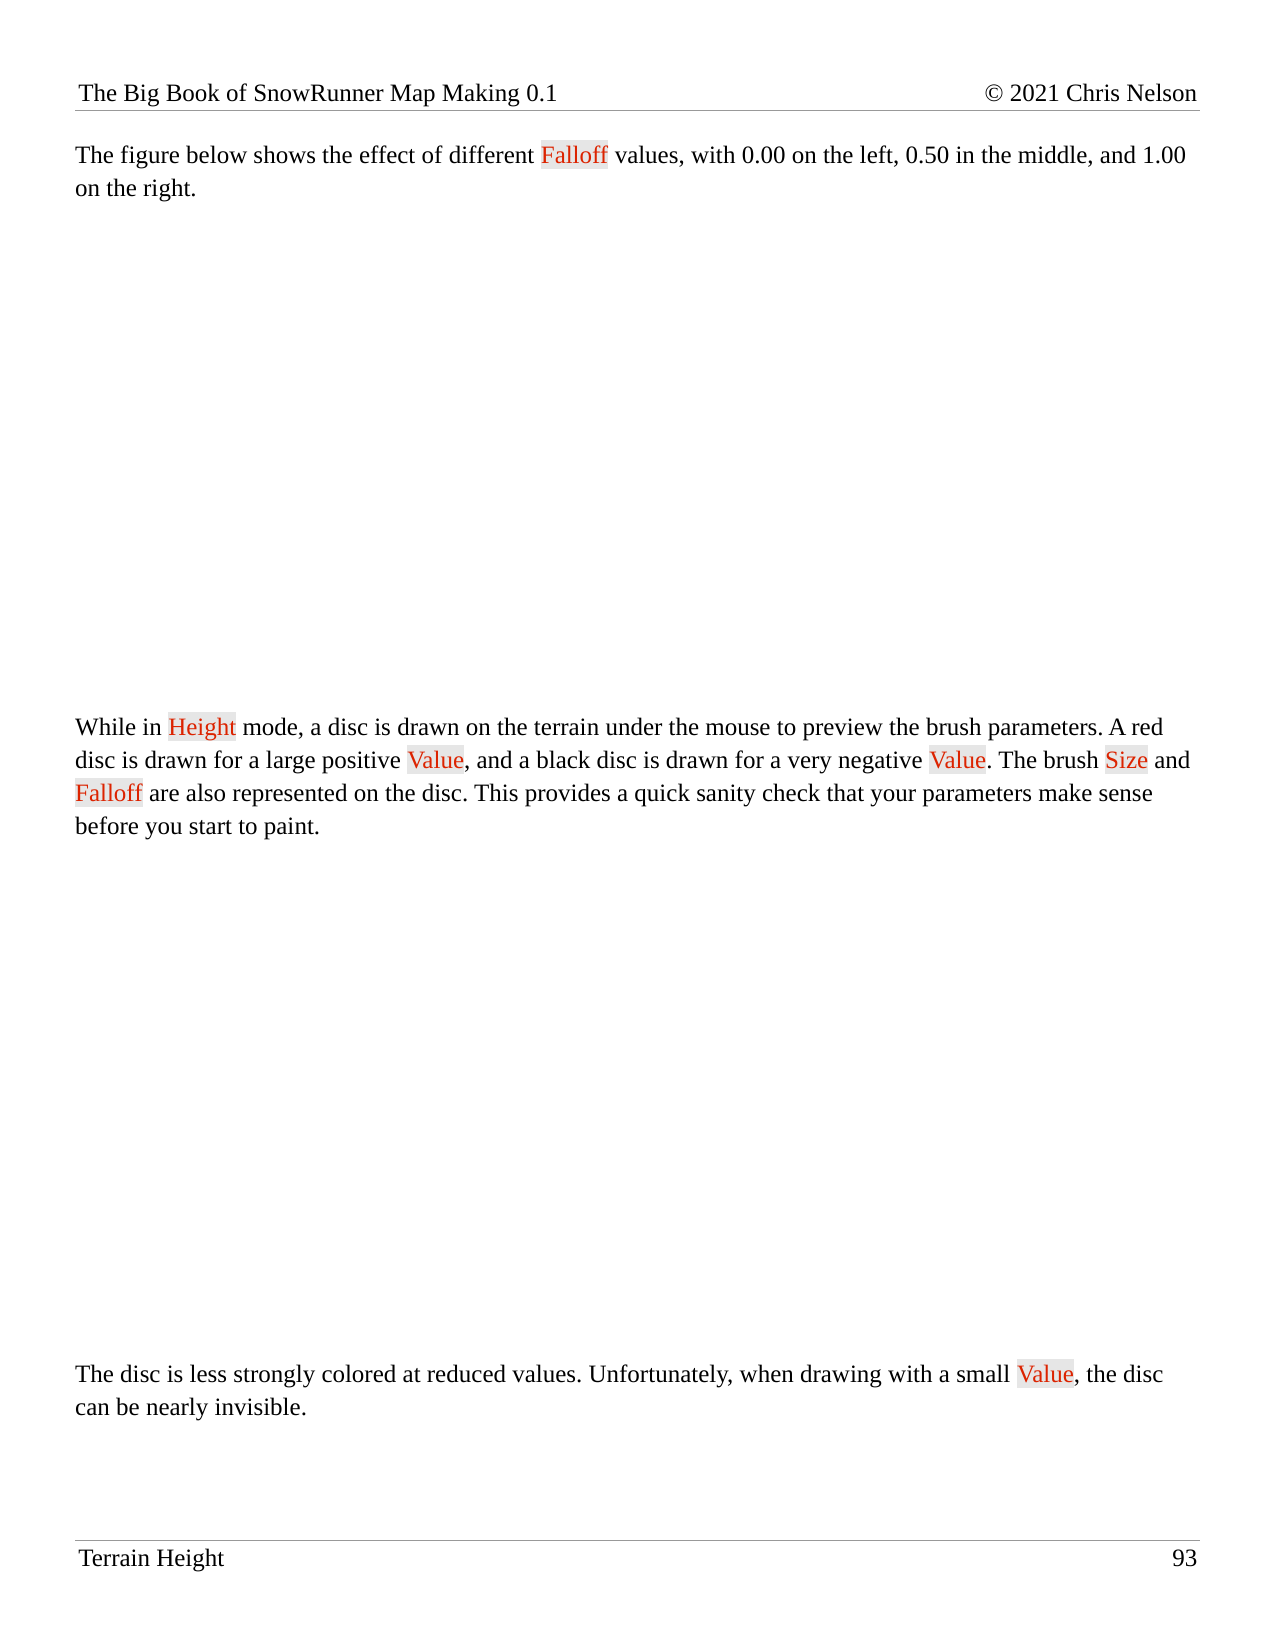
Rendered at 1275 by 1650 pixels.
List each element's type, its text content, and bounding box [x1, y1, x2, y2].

text The figure below shows the effect of different Falloff values, with 0.00 on the left, 0.50 in the middle, and 1.00 on the right. [75, 140, 1200, 202]
text The disc is less strongly colored at reduced values. Unfortunately, when drawing with a small Value, the disc can be nearly invisible. [75, 1359, 1200, 1421]
text While in Height mode, a disc is drawn on the terrain under the mouse to preview the brush parameters. A red disc is drawn for a large positive Value, and a black disc is drawn for a very negative Value. The brush Size and Falloff are also represented on the disc. This provides a quick sanity check that your parameters make sense before you start to paint. [75, 712, 1200, 840]
